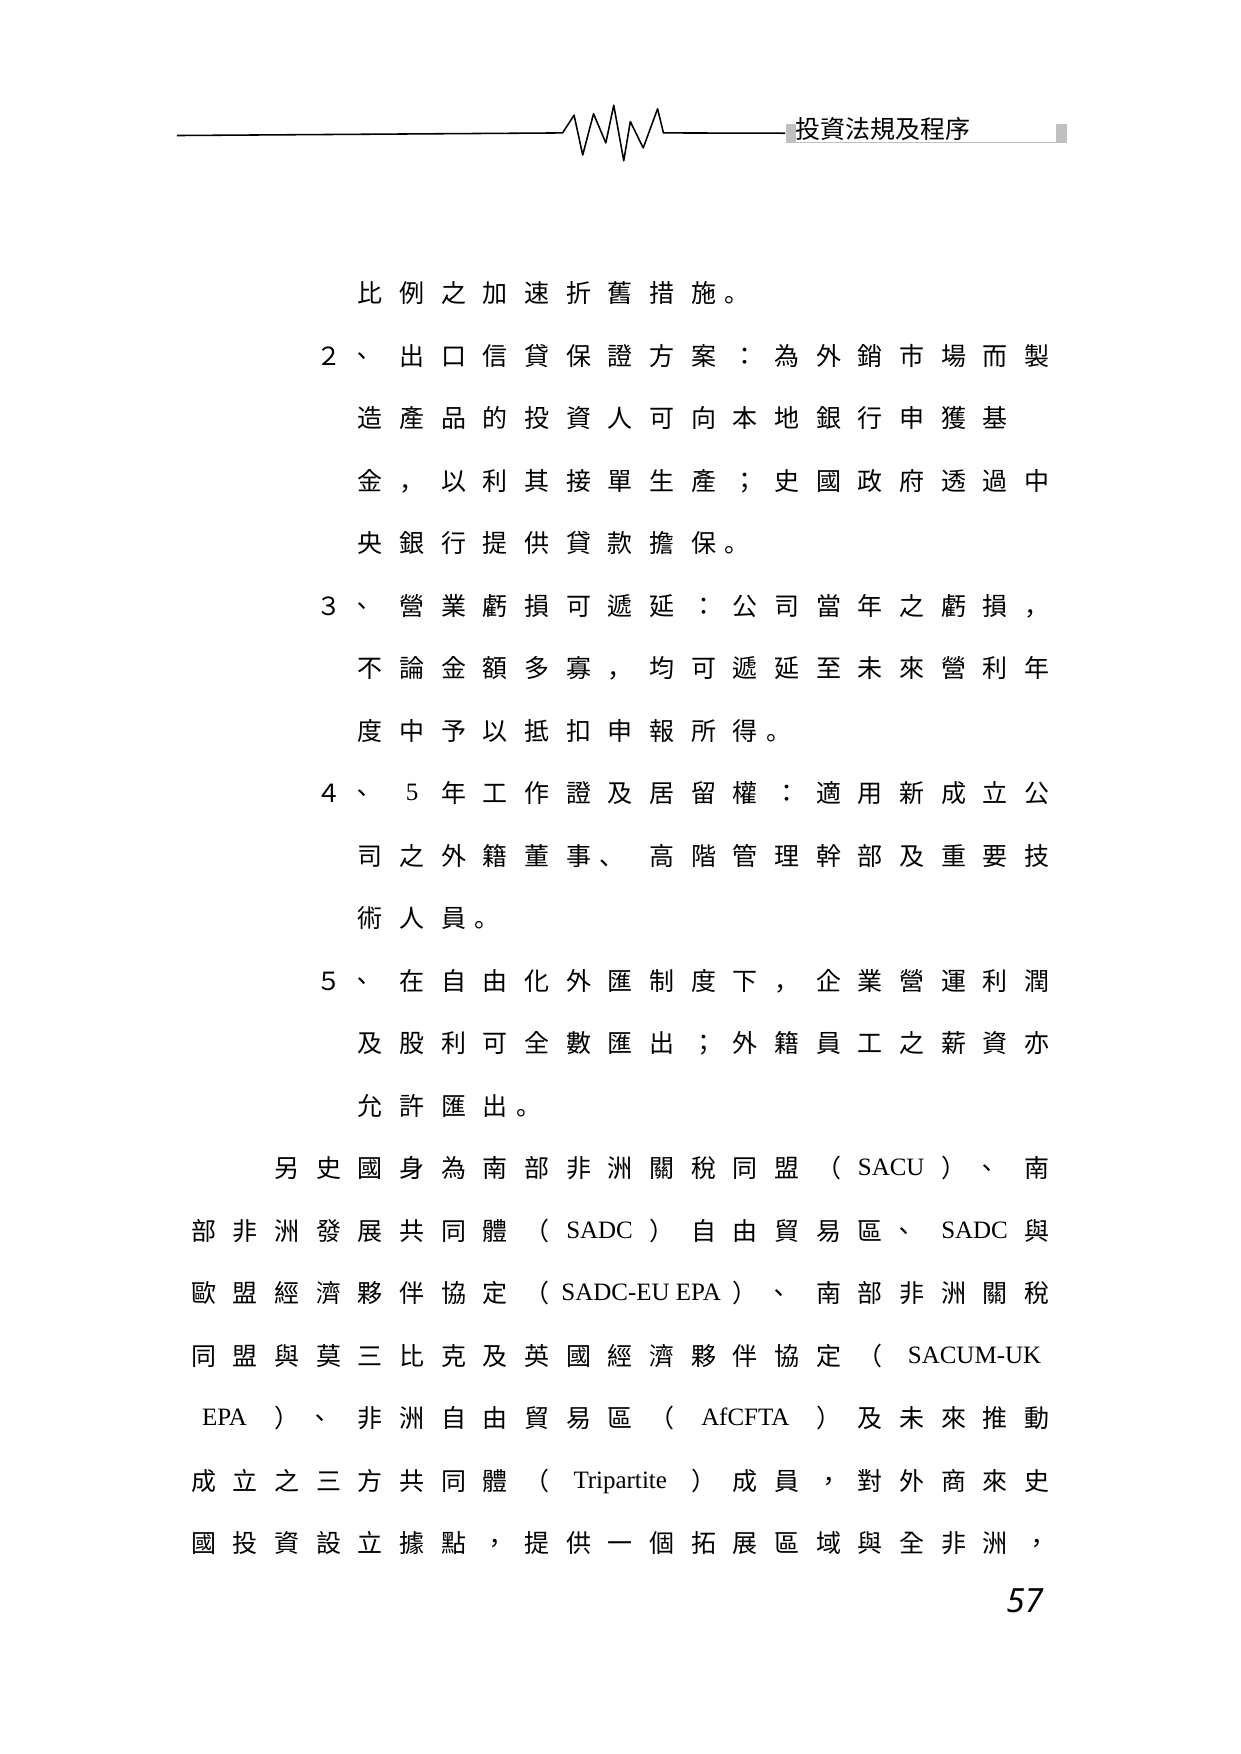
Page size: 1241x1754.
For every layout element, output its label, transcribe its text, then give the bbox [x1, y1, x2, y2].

text 另史國身為南部非洲關稅同盟（SACU）、南部非洲發展共同體（SADC）自由貿易區、SADC與歐盟經濟夥伴協定（SADC-EU EPA）、南部非洲關稅同盟與莫三比克及英國經濟夥伴協定（SACUM-UK EPA）、非洲自由貿易區（AfCFTA）及未來推動成立之三方共同體（Tripartite）成員，對外商來史國投資設立據點，提供一個拓展區域與全非洲， [183, 1125, 1058, 1563]
text ５、在自由化外匯制度下，企業營運利潤及股利可全數匯出；外籍員工之薪資亦允許匯出。 [281, 938, 1058, 1125]
text ３、營業虧損可遞延：公司當年之虧損，不論金額多寡，均可遞延至未來營利年度中予以抵扣申報所得。 [281, 563, 1058, 750]
text ４、5年工作證及居留權：適用新成立公司之外籍董事、高階管理幹部及重要技術人員。 [281, 750, 1058, 938]
text ２、出口信貸保證方案：為外銷市場而製造產品的投資人可向本地銀行申獲基金，以利其接單生產；史國政府透過中央銀行提供貸款擔保。 [281, 313, 1058, 563]
text 比例之加速折舊措施。 [281, 250, 1058, 313]
